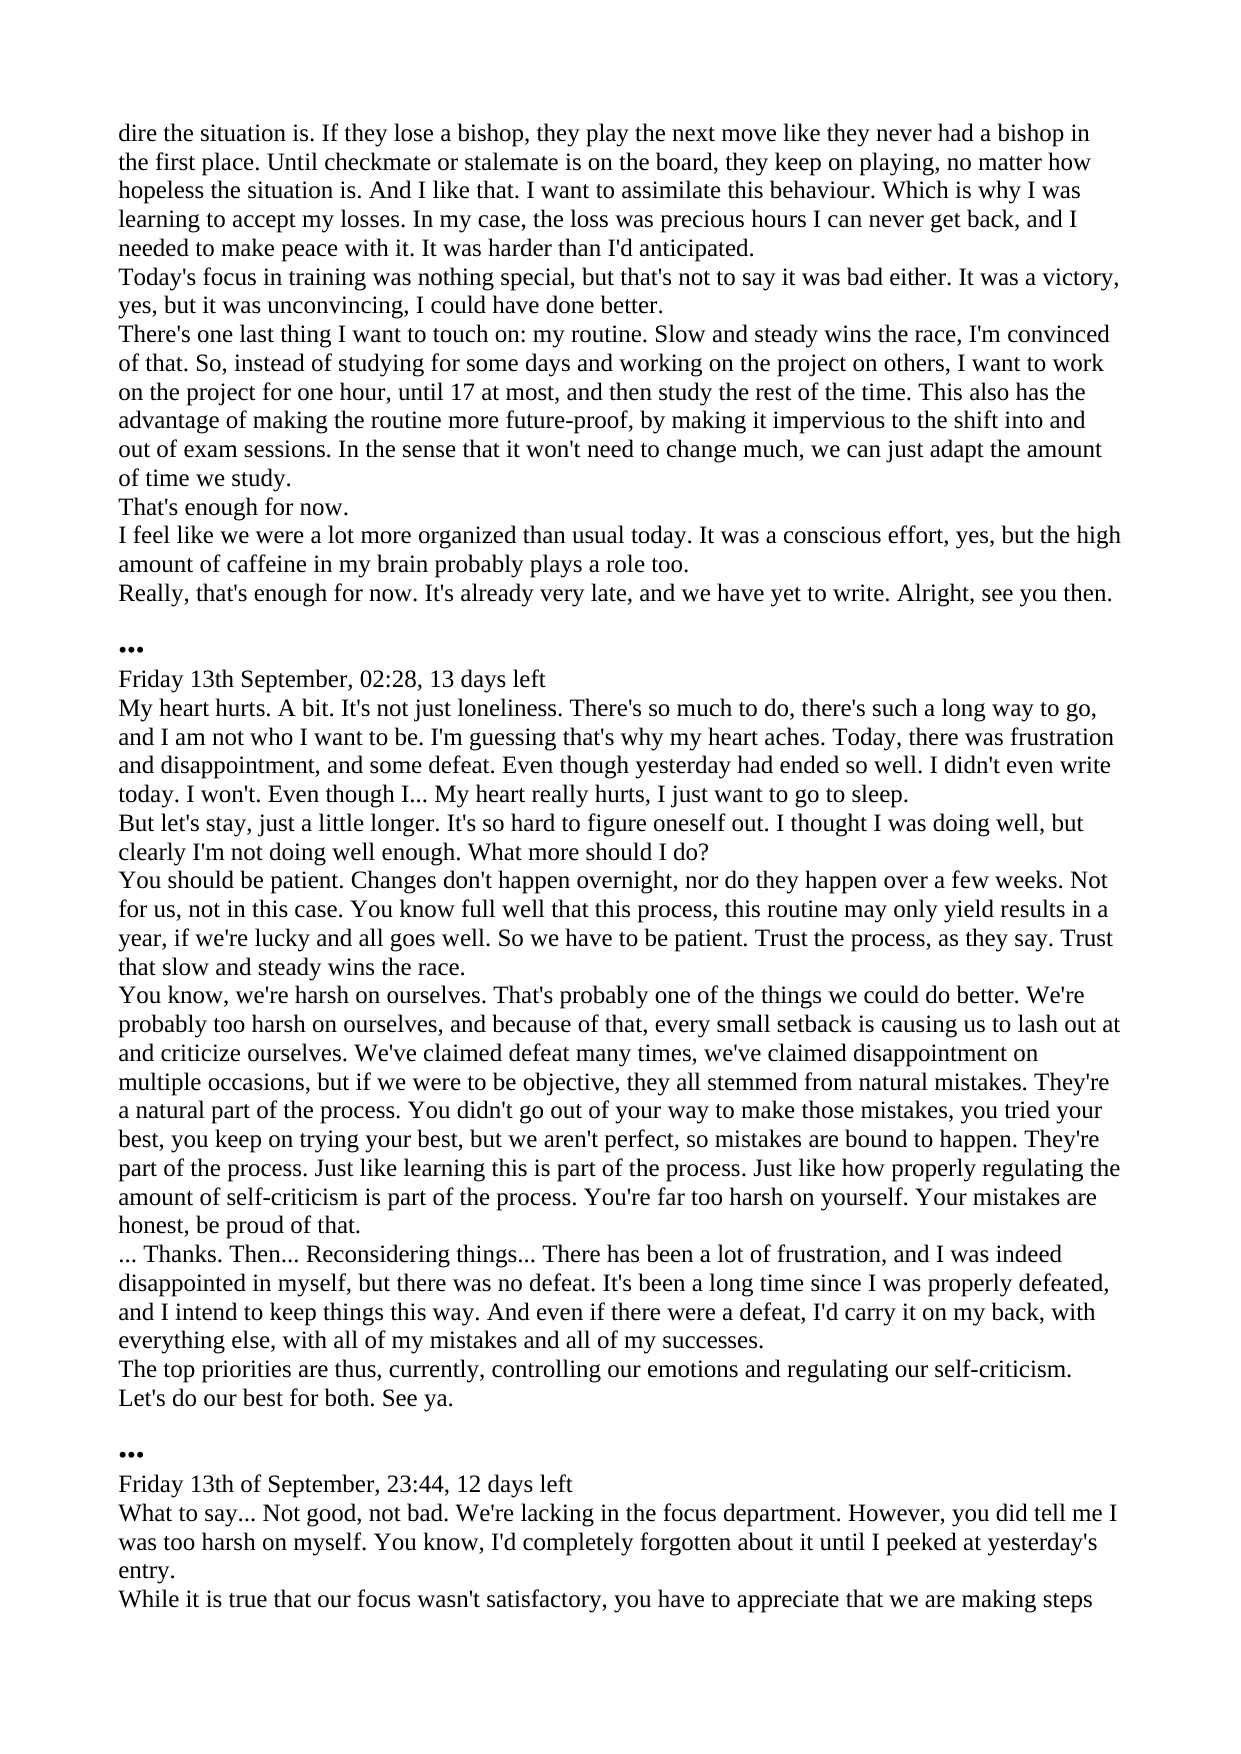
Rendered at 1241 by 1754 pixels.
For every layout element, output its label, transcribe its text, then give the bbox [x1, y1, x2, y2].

text ... Thanks. Then... Reconsidering things... There has been a lot of frustration, and I was indeed disappointed in myself, but there was no defeat. It's been a long time since I was properly defeated, and I intend to keep things this way. And even if there were a defeat, I'd carry it on my back, with everything else, with all of my mistakes and all of my successes. [118, 1239, 1122, 1354]
text Today's focus in training was nothing special, but that's not to say it was bad either. It was a victory, yes, but it was unconvincing, I could have done better. [118, 262, 1122, 319]
text You know, we're harsh on ourselves. That's probably one of the things we could do better. We're probably too harsh on ourselves, and because of that, every small setback is causing us to lash out at and criticize ourselves. We've claimed defeat many times, we've claimed disappointment on multiple occasions, but if we were to be objective, they all stemmed from natural mistakes. They're a natural part of the process. You didn't go out of your way to make those mistakes, you tried your best, you keep on trying your best, but we aren't perfect, so mistakes are bound to happen. They're part of the process. Just like learning this is part of the process. Just like how properly regulating the amount of self-criticism is part of the process. You're far too harsh on yourself. Your mistakes are honest, be proud of that. [118, 981, 1122, 1239]
text There's one last thing I want to touch on: my routine. Slow and steady wins the race, I'm convinced of that. So, instead of studying for some days and working on the project on others, I want to work on the project for one hour, until 17 at most, and then study the rest of the time. This also has the advantage of making the routine more future-proof, by making it impervious to the shift into and out of exam sessions. In the sense that it won't need to change much, we can just adapt the amount of time we study. [118, 319, 1122, 492]
text What to say... Not good, not bad. We're lacking in the focus department. However, you did tell me I was too harsh on myself. You know, I'd completely forgotten about it until I peeked at yesterday's entry. [118, 1498, 1122, 1584]
text Friday 13th of September, 23:44, 12 days left [118, 1469, 1122, 1498]
text ••• [118, 636, 1122, 664]
text But let's stay, just a little longer. It's so hard to figure oneself out. I thought I was doing well, but clearly I'm not doing well enough. What more should I do? [118, 808, 1122, 866]
text dire the situation is. If they lose a bishop, they play the next move like they never had a bishop in the first place. Until checkmate or stalemate is on the board, they keep on playing, no matter how hopeless the situation is. And I like that. I want to assimilate this behaviour. Which is why I was learning to accept my losses. In my case, the loss was precious hours I can never get back, and I needed to make peace with it. It was harder than I'd anticipated. [118, 118, 1122, 262]
text Friday 13th September, 02:28, 13 days left [118, 664, 1122, 693]
text Really, that's enough for now. It's already very late, and we have yet to write. Alright, see you then. [118, 578, 1122, 607]
text You should be patient. Changes don't happen overnight, nor do they happen over a few weeks. Not for us, not in this case. You know full well that this process, this routine may only yield results in a year, if we're lucky and all goes well. So we have to be patient. Trust the process, as they say. Trust that slow and steady wins the race. [118, 866, 1122, 981]
text While it is true that our focus wasn't satisfactory, you have to appreciate that we are making steps [118, 1584, 1122, 1613]
text That's enough for now. [118, 492, 1122, 521]
text ••• [118, 1441, 1122, 1469]
text My heart hurts. A bit. It's not just loneliness. There's so much to do, there's such a long way to go, and I am not who I want to be. I'm guessing that's why my heart aches. Today, there was frustration and disappointment, and some defeat. Even though yesterday had ended so well. I didn't even write today. I won't. Even though I... My heart really hurts, I just want to go to sleep. [118, 693, 1122, 808]
text The top priorities are thus, currently, controlling our emotions and regulating our self-criticism. Let's do our best for both. See ya. [118, 1354, 1122, 1412]
text I feel like we were a lot more organized than usual today. It was a conscious effort, yes, but the high amount of caffeine in my brain probably plays a role too. [118, 521, 1122, 578]
